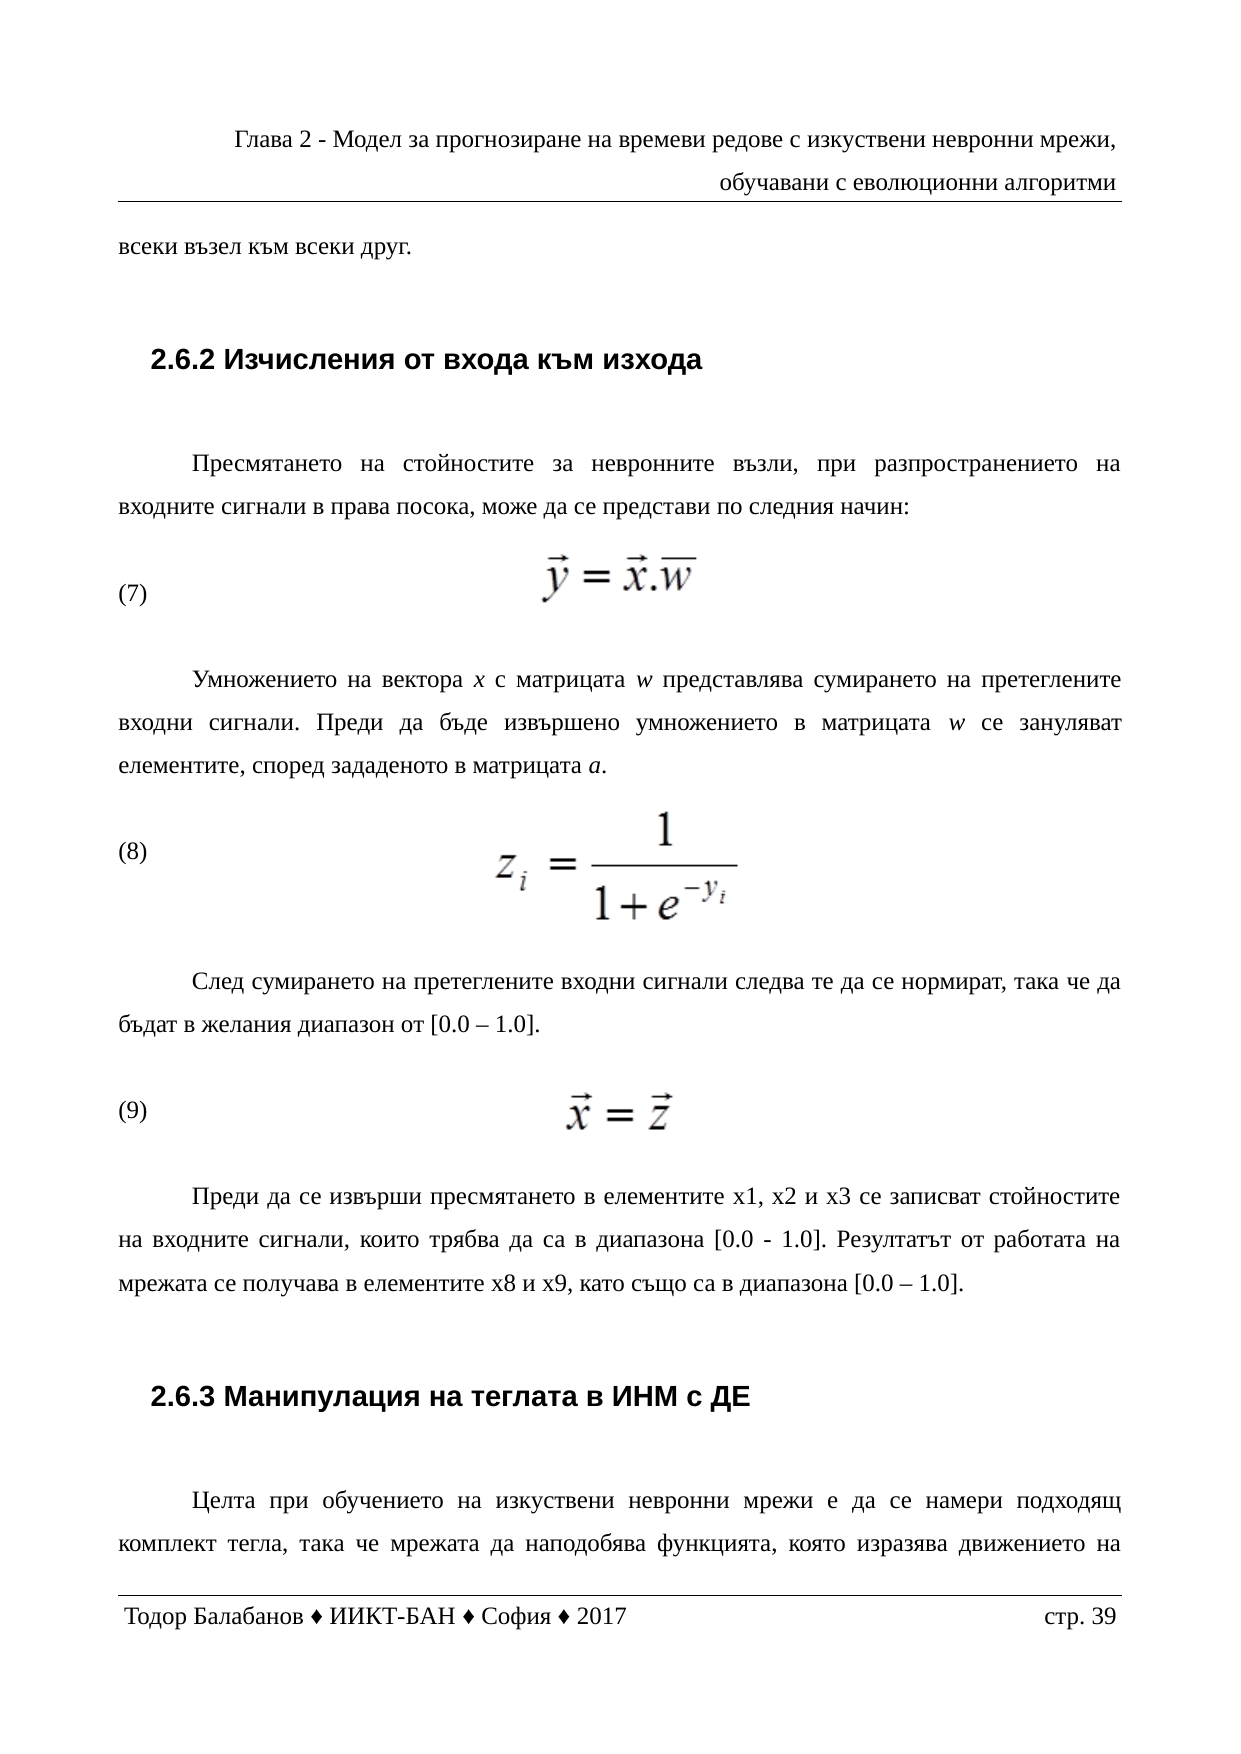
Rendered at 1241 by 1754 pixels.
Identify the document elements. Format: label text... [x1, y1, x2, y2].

subtitle 2.6.3 Манипулация на теглата в ИНМ с ДЕ [118, 1379, 1122, 1412]
text всеки възел към всеки друг. [118, 231, 1122, 260]
text Пресмятането на стойностите за невронните възли, при разпространението на входните сигнали в права посока, може да се представи по следния начин: [118, 448, 1122, 520]
text (8) [118, 836, 488, 865]
text (7) [118, 578, 534, 606]
text След сумирането на претеглените входни сигнали следва те да се нормират, така че да бъдат в желания диапазон от [0.0 – 1.0]. [118, 966, 1122, 1038]
text [752, 836, 1122, 865]
text (9) [118, 1095, 559, 1124]
text Целта при обучението на изкуствени невронни мрежи е да се намери подходящ комплект тегла, така че мрежата да наподобява функцията, която изразява движението на [118, 1485, 1122, 1557]
subtitle 2.6.2 Изчисления от входа към изхода [118, 342, 1122, 376]
text Преди да се извърши пресмятането в елементите x1, x2 и x3 се записват стойностите на входните сигнали, които трябва да са в диапазона [0.0 - 1.0]. Резултатът от работата на мрежата се получава в елементите x8 и x9, като също са в диапазона [0.0 – 1.0]. [118, 1181, 1122, 1296]
text [706, 578, 1122, 606]
text [682, 1095, 1122, 1124]
text Умножението на вектора x с матрицата w представлява сумирането на претеглените входни сигнали. Преди да бъде извършено умножението в матрицата w се зануляват елементите, според зададеното в матрицата a. [118, 664, 1122, 779]
